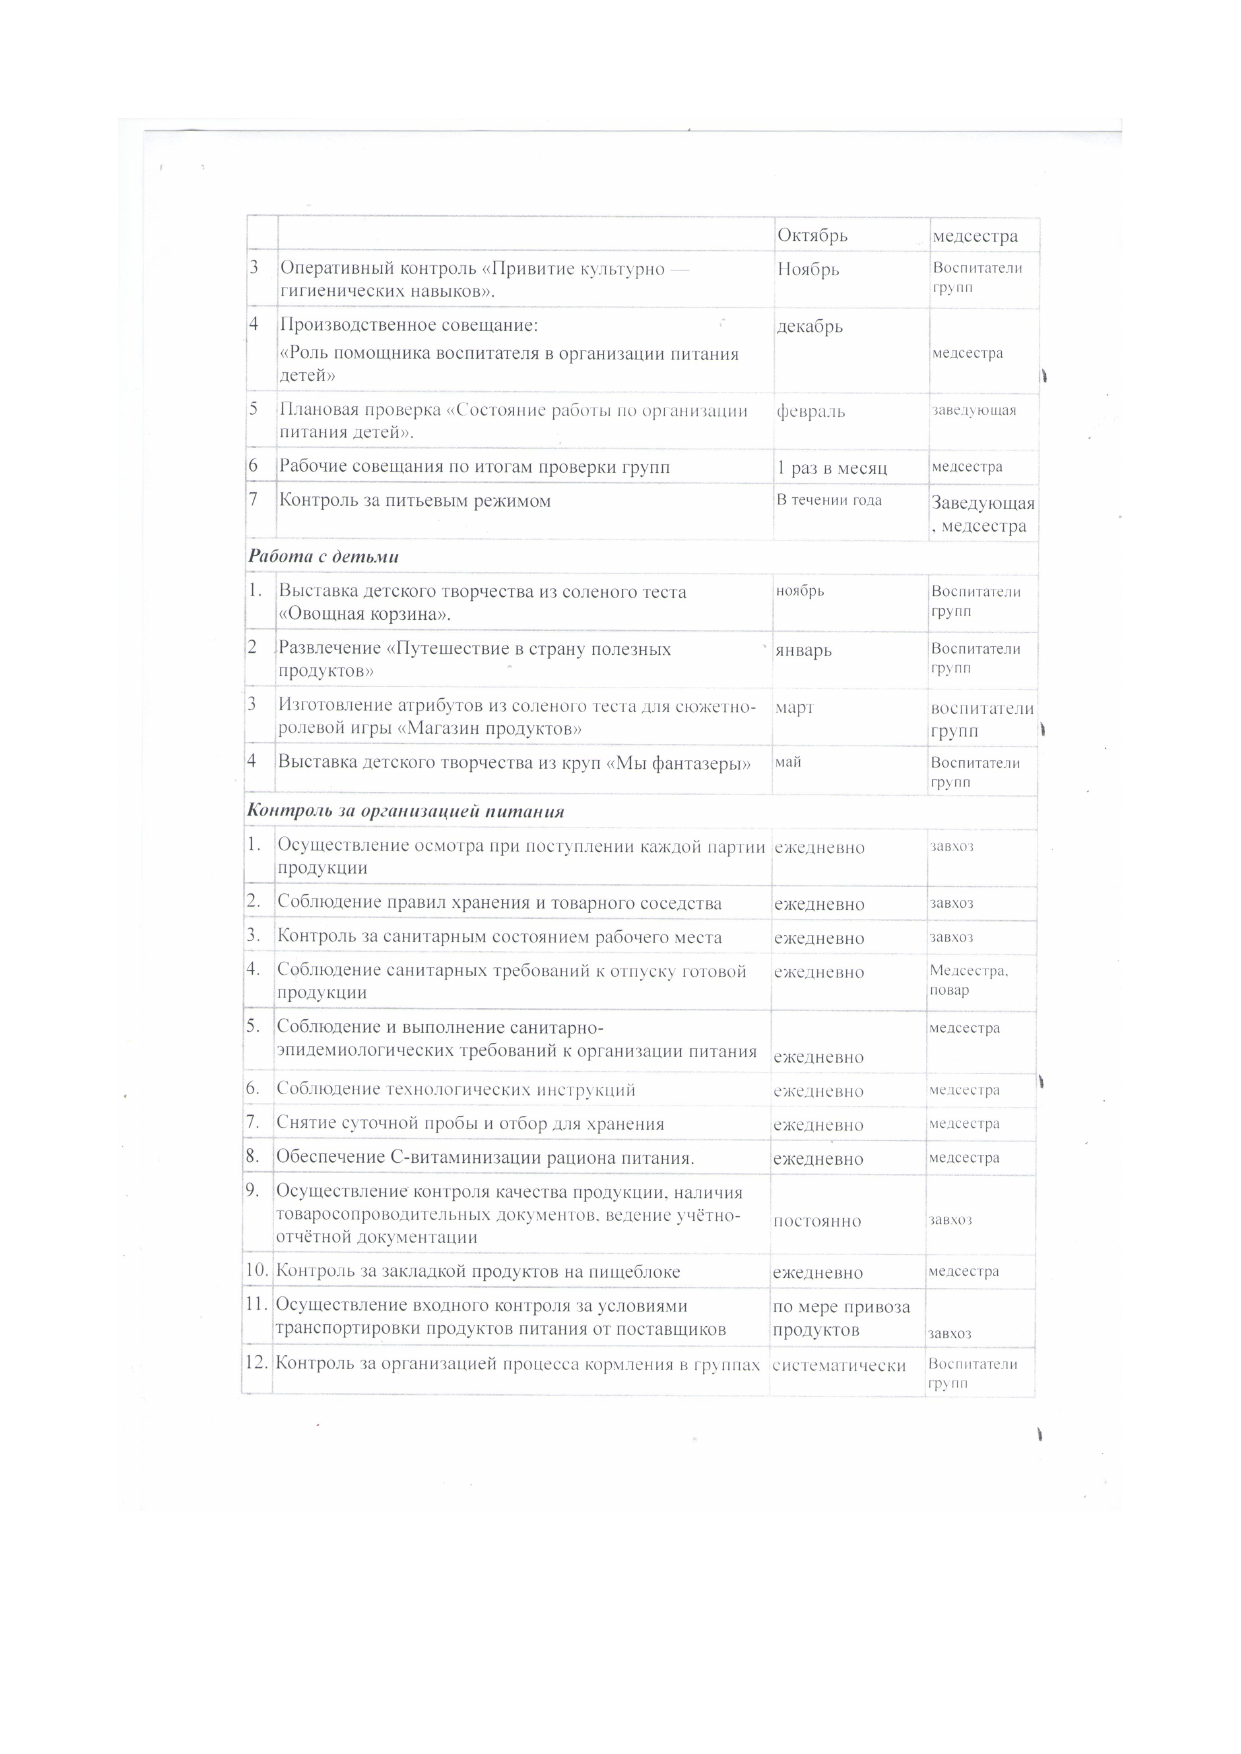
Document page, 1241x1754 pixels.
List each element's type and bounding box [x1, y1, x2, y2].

picture [118, 118, 1123, 1511]
